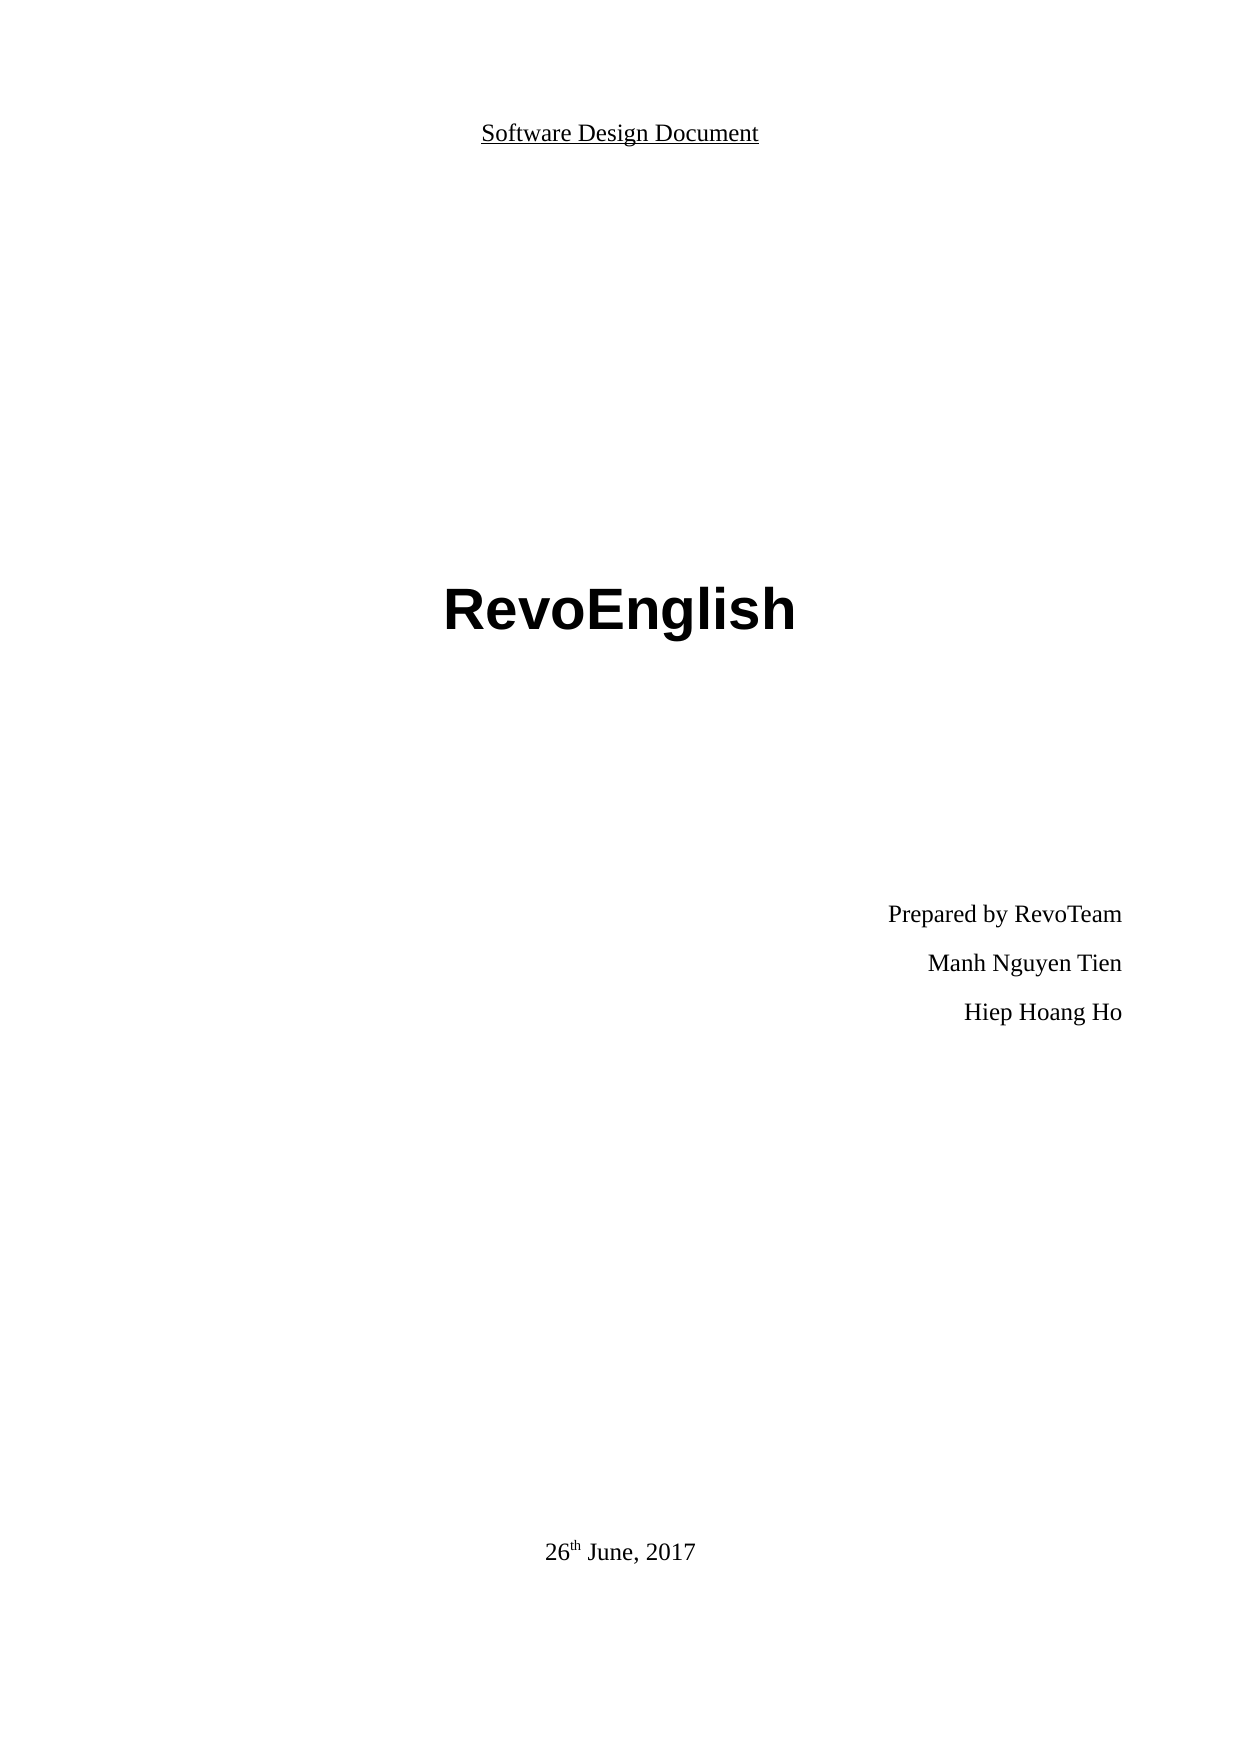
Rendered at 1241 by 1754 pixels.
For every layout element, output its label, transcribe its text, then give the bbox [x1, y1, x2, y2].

title RevoEnglish [118, 574, 1122, 641]
text Manh Nguyen Tien [118, 948, 1122, 977]
text Software Design Document [118, 118, 1122, 147]
text 26th June, 2017 [118, 1537, 1122, 1566]
text Prepared by RevoTeam [118, 899, 1122, 928]
text Hiep Hoang Ho [118, 997, 1122, 1026]
